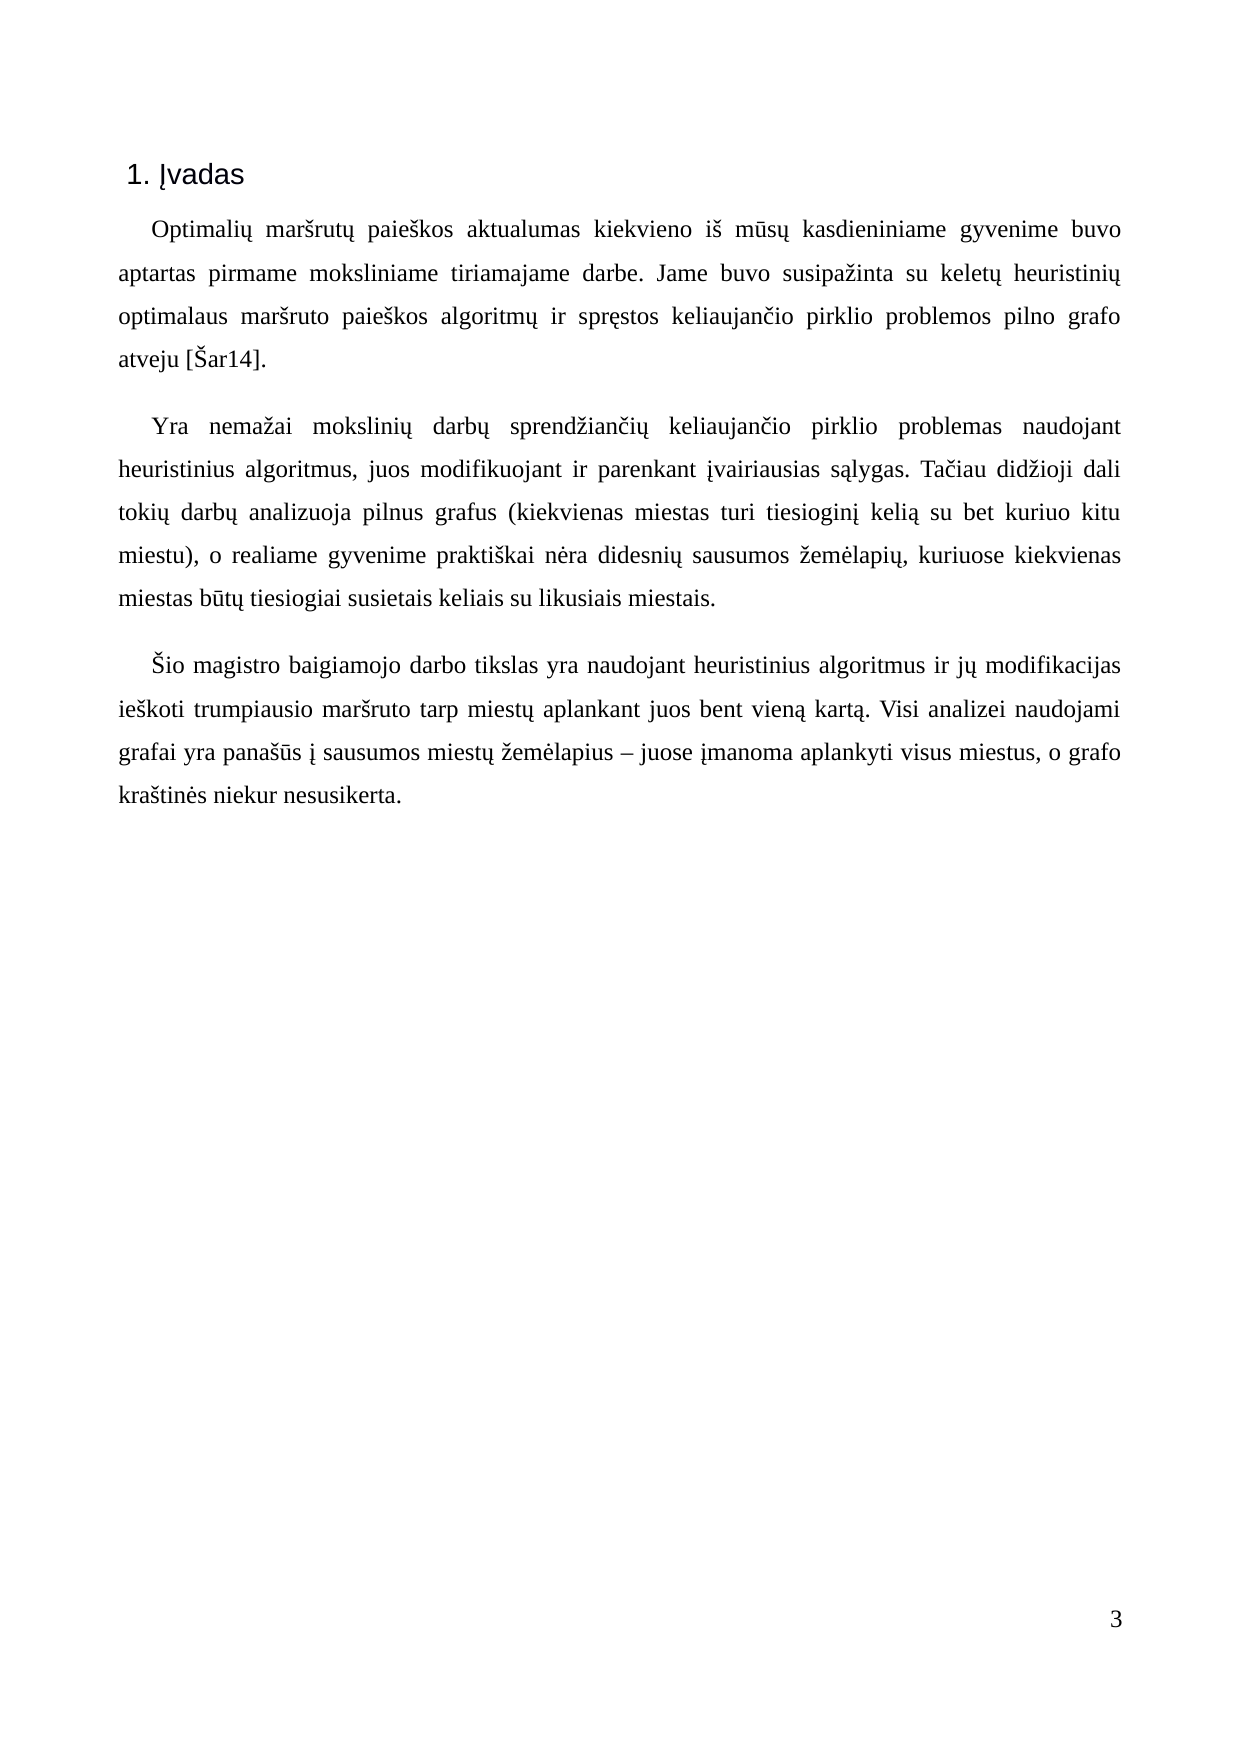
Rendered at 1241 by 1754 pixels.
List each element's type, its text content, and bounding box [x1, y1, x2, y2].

subtitle Įvadas [118, 157, 1122, 191]
text Yra nemažai mokslinių darbų sprendžiančių keliaujančio pirklio problemas naudojant heuristinius algoritmus, juos modifikuojant ir parenkant įvairiausias sąlygas. Tačiau didžioji dali tokių darbų analizuoja pilnus grafus (kiekvienas miestas turi tiesioginį kelią su bet kuriuo kitu miestu), o realiame gyvenime praktiškai nėra didesnių sausumos žemėlapių, kuriuose kiekvienas miestas būtų tiesiogiai susietais keliais su likusiais miestais. [118, 411, 1122, 612]
text Šio magistro baigiamojo darbo tikslas yra naudojant heuristinius algoritmus ir jų modifikacijas ieškoti trumpiausio maršruto tarp miestų aplankant juos bent vieną kartą. Visi analizei naudojami grafai yra panašūs į sausumos miestų žemėlapius – juose įmanoma aplankyti visus miestus, o grafo kraštinės niekur nesusikerta. [118, 651, 1122, 809]
text Optimalių maršrutų paieškos aktualumas kiekvieno iš mūsų kasdieniniame gyvenime buvo aptartas pirmame moksliniame tiriamajame darbe. Jame buvo susipažinta su keletų heuristinių optimalaus maršruto paieškos algoritmų ir spręstos keliaujančio pirklio problemos pilno grafo atveju [Šar14]. [118, 214, 1122, 373]
